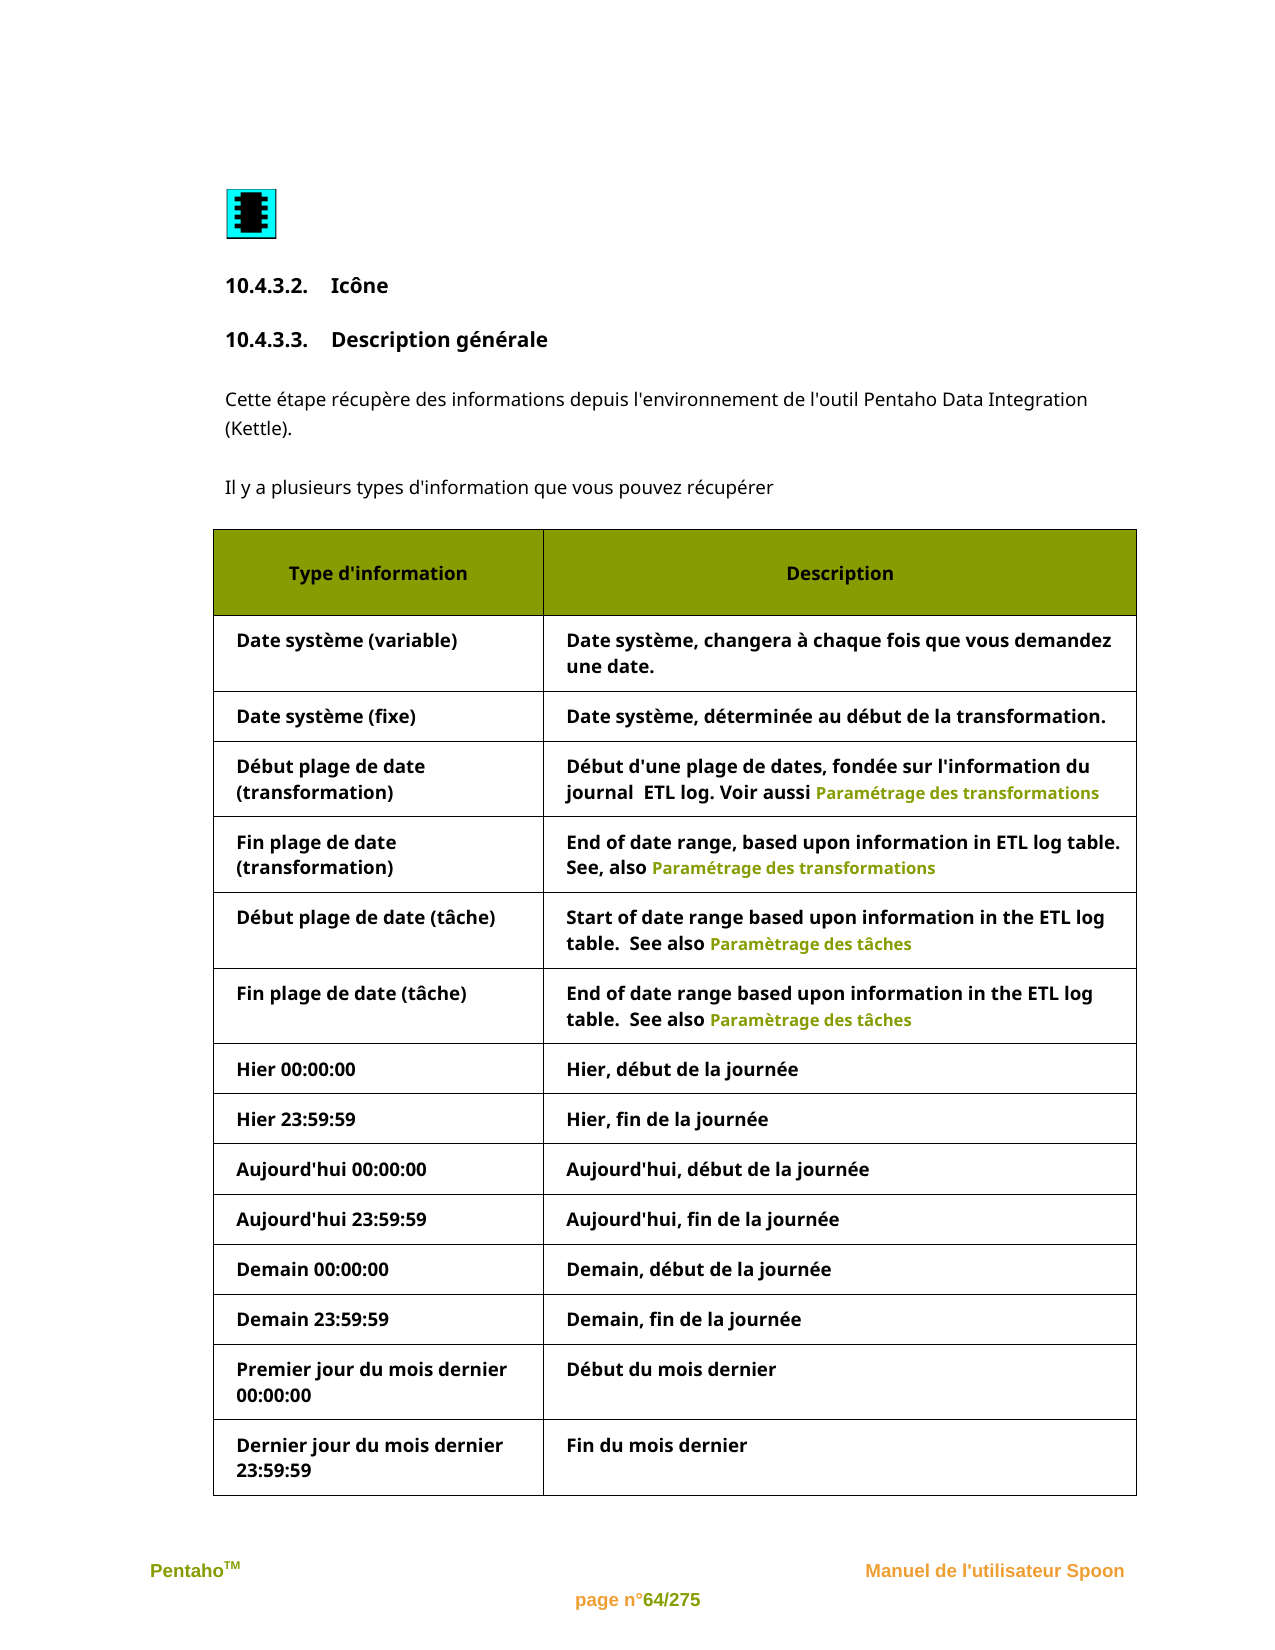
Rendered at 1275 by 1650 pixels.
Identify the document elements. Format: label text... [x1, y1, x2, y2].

table_cell Aujourd'hui, début de la journée [544, 1144, 1136, 1193]
table_cell Date système, déterminée au début de la transformation. [544, 692, 1136, 741]
table_cell Aujourd'hui 23:59:59 [214, 1195, 543, 1243]
table_cell Hier 00:00:00 [214, 1044, 543, 1093]
table_cell End of date range, based upon information in ETL log table. See, also Paramétrage des transformations [544, 817, 1136, 892]
table_cell Début plage de date (tâche) [214, 893, 543, 967]
table_cell Début d'une plage de dates, fondée sur l'information du journal ETL log. Voir aussi Paramétrage des transformations [544, 742, 1136, 816]
table_cell Aujourd'hui 00:00:00 [214, 1144, 543, 1193]
table_cell Hier 23:59:59 [214, 1094, 543, 1143]
table_cell End of date range based upon information in the ETL log table. See also Paramètrage des tâches [544, 969, 1136, 1043]
table_cell Demain 23:59:59 [214, 1295, 543, 1344]
text Cette étape récupère des informations depuis l'environnement de l'outil Pentaho Data Integration (Kettle). [225, 383, 1125, 441]
table_cell Date système (variable) [214, 616, 543, 691]
table_header Type d'information [214, 530, 543, 615]
table_cell Hier, fin de la journée [544, 1094, 1136, 1143]
table_cell Fin plage de date (tâche) [214, 969, 543, 1043]
subtitle Description générale [225, 324, 1125, 353]
table_cell Fin plage de date (transformation) [214, 817, 543, 892]
table_cell Hier, début de la journée [544, 1044, 1136, 1093]
table_cell Demain, début de la journée [544, 1245, 1136, 1294]
text Il y a plusieurs types d'information que vous pouvez récupérer [225, 471, 1125, 500]
table_cell Date système (fixe) [214, 692, 543, 741]
table_cell Start of date range based upon information in the ETL log table. See also Paramètrage des tâches [544, 893, 1136, 967]
table_cell Date système, changera à chaque fois que vous demandez une date. [544, 616, 1136, 691]
table_cell Début du mois dernier [544, 1345, 1136, 1419]
table_cell Dernier jour du mois dernier 23:59:59 [214, 1420, 543, 1495]
table_cell Demain, fin de la journée [544, 1295, 1136, 1344]
table_header Description [544, 530, 1136, 615]
subtitle Icône [225, 271, 1125, 299]
table_cell Début plage de date (transformation) [214, 742, 543, 816]
table_cell Fin du mois dernier [544, 1420, 1136, 1495]
picture [226, 189, 277, 239]
table_cell Demain 00:00:00 [214, 1245, 543, 1294]
table_cell Aujourd'hui, fin de la journée [544, 1195, 1136, 1243]
table_cell Premier jour du mois dernier 00:00:00 [214, 1345, 543, 1419]
